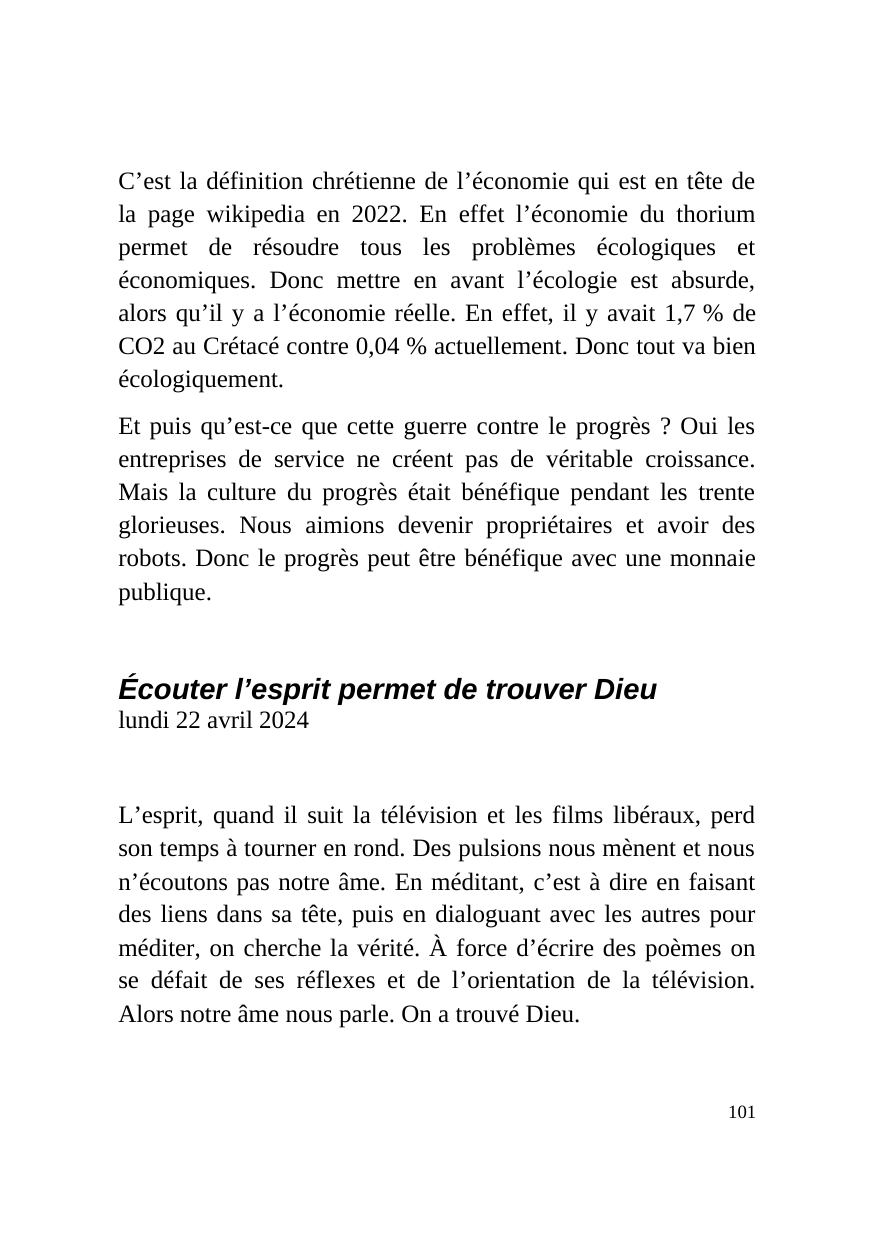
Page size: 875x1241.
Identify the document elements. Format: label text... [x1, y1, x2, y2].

text lundi 22 avril 2024 [118, 705, 756, 734]
subtitle Écouter l’esprit permet de trouver Dieu [118, 672, 756, 705]
text Et puis qu’est-ce que cette guerre contre le progrès ? Oui les entreprises de service ne créent pas de véritable croissance. Mais la culture du progrès était bénéfique pendant les trente glorieuses. Nous aimions devenir propriétaires et avoir des robots. Donc le progrès peut être bénéfique avec une monnaie publique. [118, 411, 756, 605]
text C’est la définition chrétienne de l’économie qui est en tête de la page wikipedia en 2022. En effet l’économie du thorium permet de résoudre tous les problèmes écologiques et économiques. Donc mettre en avant l’écologie est absurde, alors qu’il y a l’économie réelle. En effet, il y avait 1,7 % de CO2 au Crétacé contre 0,04 % actuellement. Donc tout va bien écologiquement. [118, 166, 756, 393]
text L’esprit, quand il suit la télévision et les films libéraux, perd son temps à tourner en rond. Des pulsions nous mènent et nous n’écoutons pas notre âme. En méditant, c’est à dire en faisant des liens dans sa tête, puis en dialoguant avec les autres pour méditer, on cherche la vérité. À force d’écrire des poèmes on se défait de ses réflexes et de l’orientation de la télévision. Alors notre âme nous parle. On a trouvé Dieu. [118, 801, 756, 1027]
